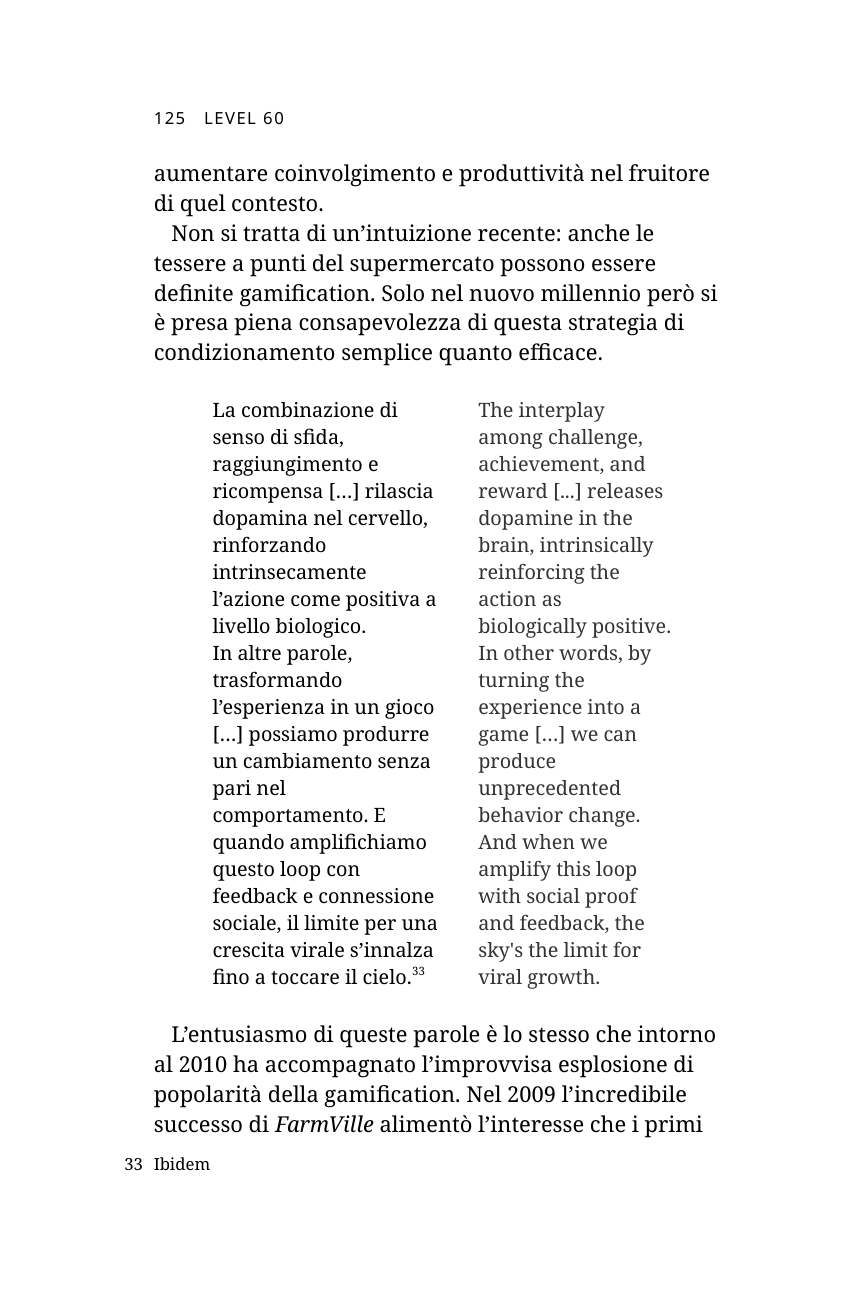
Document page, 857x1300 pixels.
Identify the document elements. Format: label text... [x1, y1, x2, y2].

text L’entusiasmo di queste parole è lo stesso che intorno al 2010 ha accompagnato l’improvvisa esplosione di popolarità della gamification. Nel 2009 l’incredibile successo di FarmVille alimentò l’interesse che i primi [153, 1019, 732, 1138]
text Non si tratta di un’intuizione recente: anche le tessere a punti del supermercato possono essere definite gamification. Solo nel nuovo millennio però si è presa piena consapevolezza di questa strategia di condizionamento semplice quanto efficace. [153, 218, 732, 367]
text aumentare coinvolgimento e produttività nel fruitore di quel contesto. [153, 158, 732, 218]
table_header The interplay among challenge, achievement, and reward [...] releases dopamine in the brain, intrinsically reinforcing the action as biologically positive. In other words, by turning the experience into a game […] we can produce unprecedented behavior change. And when we amplify this loop with social proof and feedback, the sky's the limit for viral growth. [461, 367, 678, 1019]
table_header La combinazione di senso di sfida, raggiungimento e ricompensa […] rilascia dopamina nel cervello, rinforzando intrinsecamente l’azione come positiva a livello biologico. In altre parole, trasformando l’esperienza in un gioco […] possiamo produrre un cambiamento senza pari nel comportamento. E quando amplifichiamo questo loop con feedback e connessione sociale, il limite per una crescita virale s’innalza fino a toccare il cielo. [207, 367, 461, 1019]
